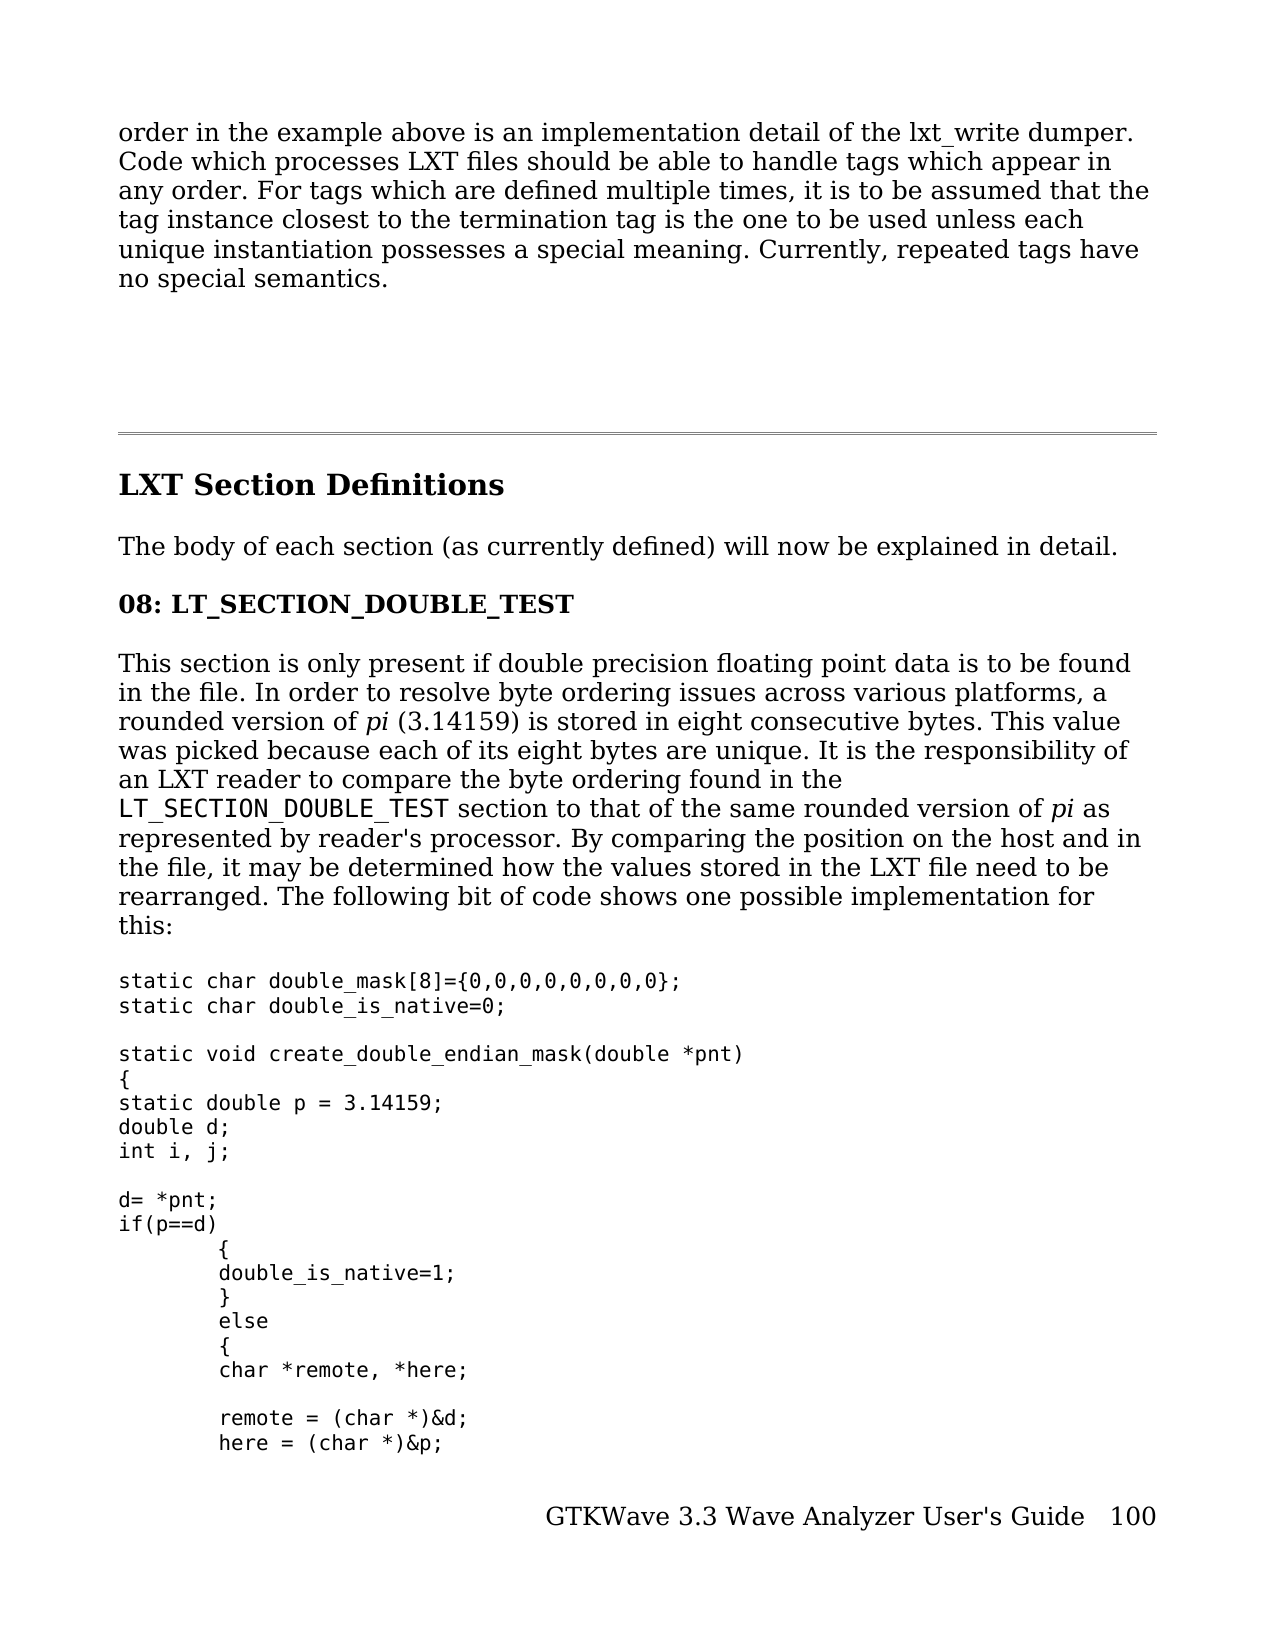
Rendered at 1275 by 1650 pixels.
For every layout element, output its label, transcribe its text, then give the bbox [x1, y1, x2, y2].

text order in the example above is an implementation detail of the lxt_write dumper. Code which processes LXT files should be able to handle tags which appear in any order. For tags which are defined multiple times, it is to be assumed that the tag instance closest to the termination tag is the one to be used unless each unique instantiation possesses a special meaning. Currently, repeated tags have no special semantics. [118, 118, 1157, 293]
text The body of each section (as currently defined) will now be explained in detail. [118, 503, 1157, 561]
text 08: LT_SECTION_DOUBLE_TEST This section is only present if double precision floating point data is to be found in the file. In order to resolve byte ordering issues across various platforms, a rounded version of pi (3.14159) is stored in eight consecutive bytes. This value was picked because each of its eight bytes are unique. It is the responsibility of an LXT reader to compare the byte ordering found in the LT_SECTION_DOUBLE_TEST section to that of the same rounded version of pi as represented by reader's processor. By comparing the position on the host and in the file, it may be determined how the values stored in the LXT file need to be rearranged. The following bit of code shows one possible implementation for this: static char double_mask[8]={0,0,0,0,0,0,0,0}; static char double_is_native=0; static void create_double_endian_mask(double *pnt) { static double p = 3.14159; double d; int i, j; d= *pnt; if(p==d) { double_is_native=1; } else { char *remote, *here; remote = (char *)&d; here = (char *)&p; [118, 561, 1157, 1455]
text LXT Section Definitions [118, 468, 1157, 503]
